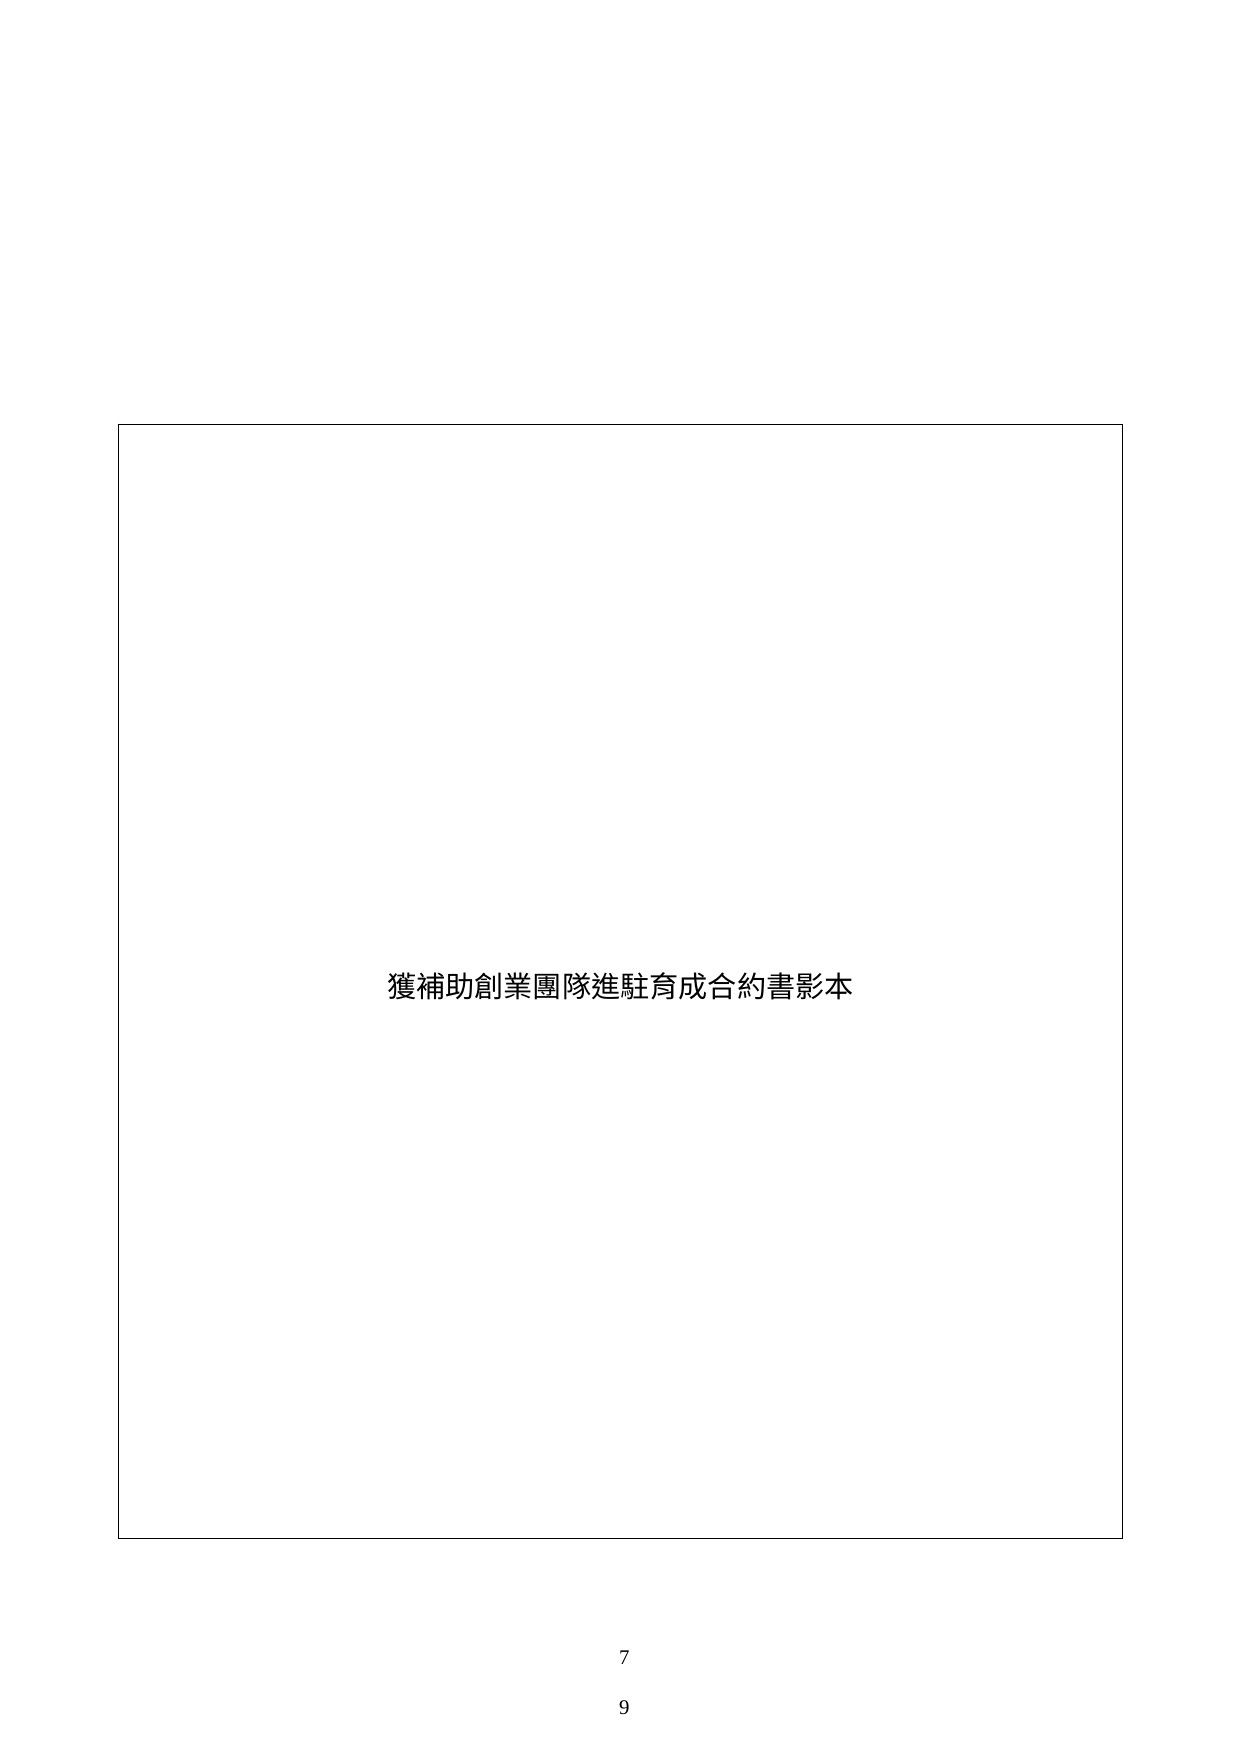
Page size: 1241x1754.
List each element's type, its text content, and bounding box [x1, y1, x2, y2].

table_header 獲補助創業團隊進駐育成合約書影本 [119, 425, 1122, 1537]
